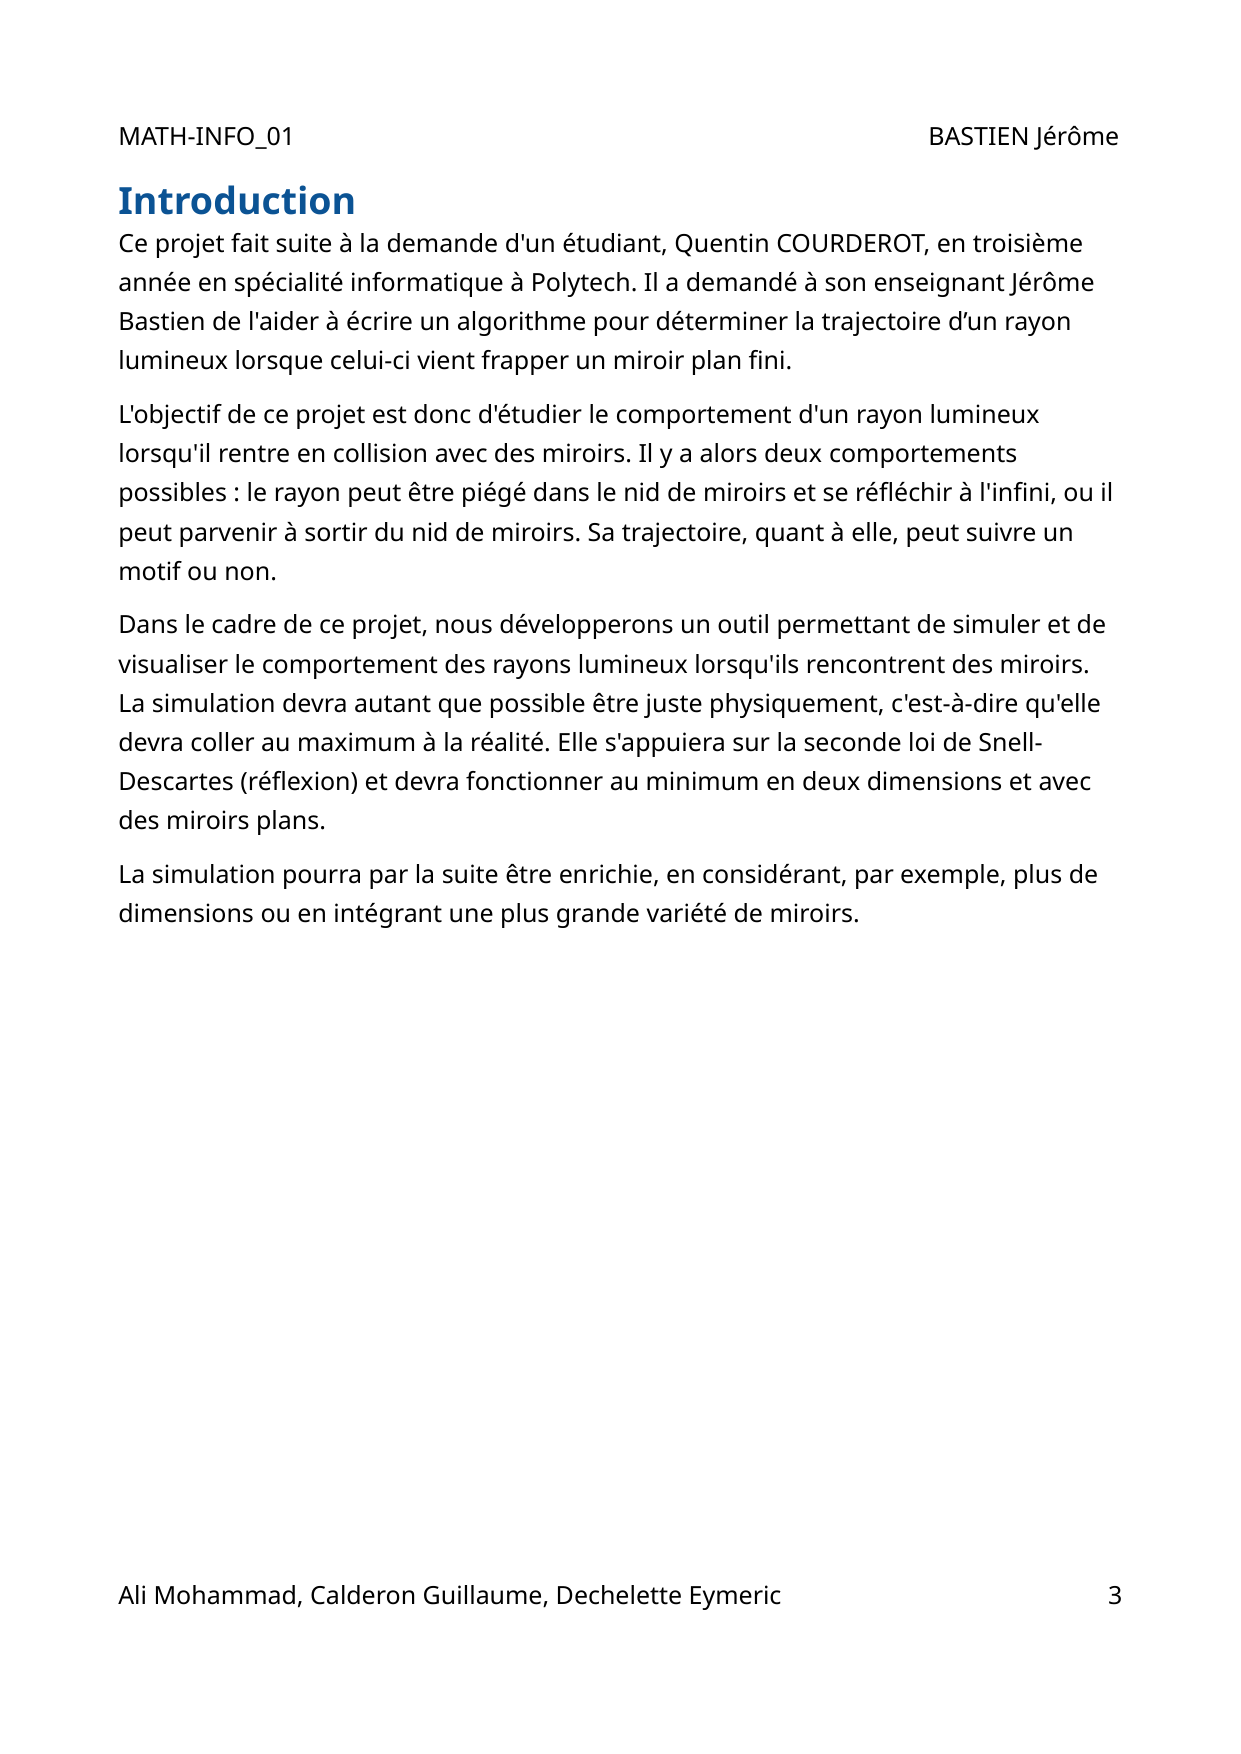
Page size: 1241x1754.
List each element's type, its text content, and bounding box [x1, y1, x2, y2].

text Ce projet fait suite à la demande d'un étudiant, Quentin COURDEROT, en troisième année en spécialité informatique à Polytech. Il a demandé à son enseignant Jérôme Bastien de l'aider à écrire un algorithme pour déterminer la trajectoire d’un rayon lumineux lorsque celui-ci vient frapper un miroir plan fini. [118, 225, 1122, 377]
text Dans le cadre de ce projet, nous développerons un outil permettant de simuler et de visualiser le comportement des rayons lumineux lorsqu'ils rencontrent des miroirs. La simulation devra autant que possible être juste physiquement, c'est-à-dire qu'elle devra coller au maximum à la réalité. Elle s'appuiera sur la seconde loi de Snell-Descartes (réflexion) et devra fonctionner au minimum en deux dimensions et avec des miroirs plans. [118, 607, 1122, 837]
subtitle Introduction [118, 174, 1122, 225]
text La simulation pourra par la suite être enrichie, en considérant, par exemple, plus de dimensions ou en intégrant une plus grande variété de miroirs. [118, 857, 1122, 930]
text L'objectif de ce projet est donc d'étudier le comportement d'un rayon lumineux lorsqu'il rentre en collision avec des miroirs. Il y a alors deux comportements possibles : le rayon peut être piégé dans le nid de miroirs et se réfléchir à l'infini, ou il peut parvenir à sortir du nid de miroirs. Sa trajectoire, quant à elle, peut suivre un motif ou non. [118, 397, 1122, 587]
